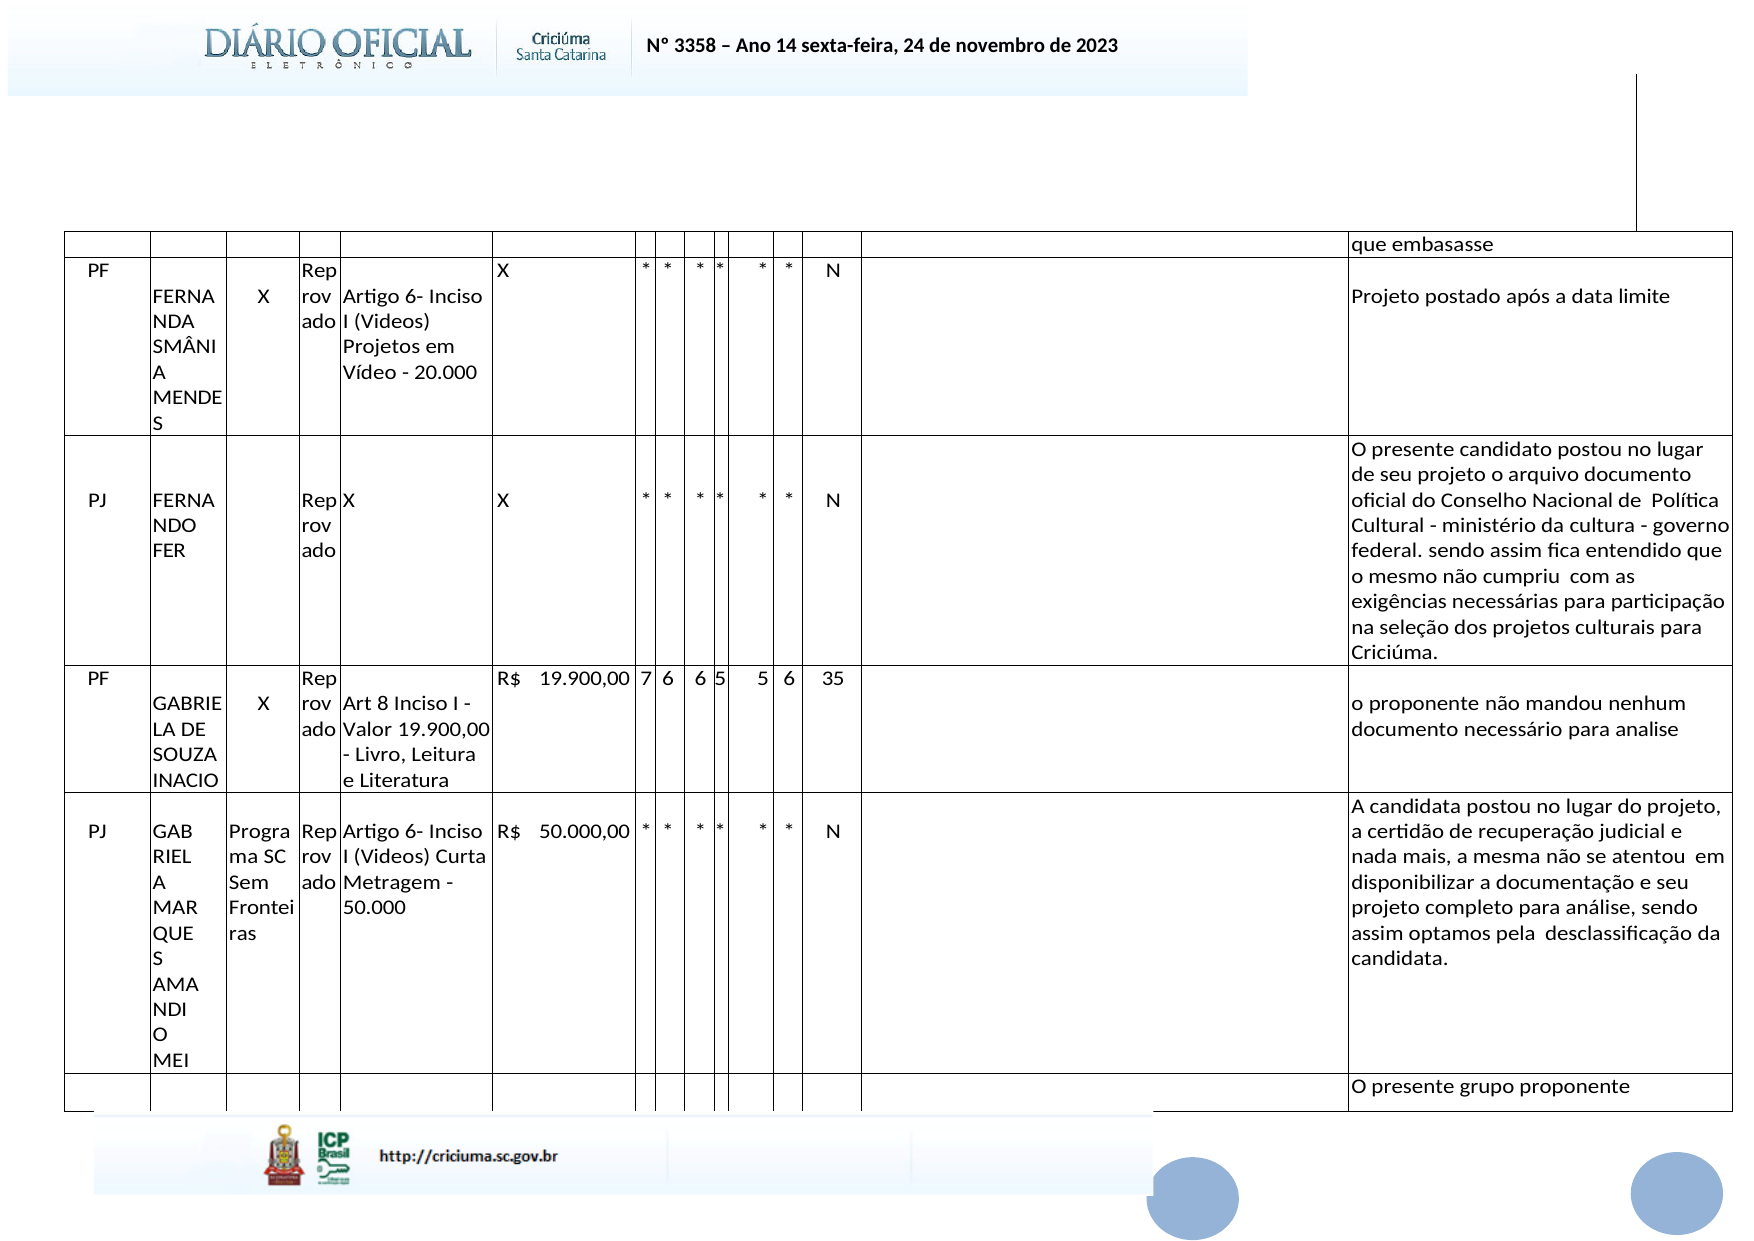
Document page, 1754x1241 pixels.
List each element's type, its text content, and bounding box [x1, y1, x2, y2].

table_cell Programa SC Sem Fronteiras [227, 793, 299, 1072]
table_cell [300, 1074, 340, 1111]
table_cell PJ [65, 793, 150, 1072]
table_cell * [685, 258, 714, 435]
table_cell [803, 1074, 861, 1111]
table_cell [715, 1074, 728, 1111]
table_cell [656, 232, 684, 257]
table_cell PJ [65, 436, 150, 665]
table_cell [862, 793, 1348, 1072]
table_cell * [685, 793, 714, 1072]
table_cell [151, 1074, 226, 1111]
table_cell [65, 1074, 150, 1111]
table_cell [715, 232, 728, 257]
table_cell * [715, 436, 728, 665]
table_cell [862, 666, 1348, 792]
table_cell * [729, 793, 773, 1072]
table_cell [227, 1074, 299, 1111]
table_cell [341, 232, 492, 257]
table_cell Reprovado [300, 436, 340, 665]
table_cell * [656, 258, 684, 435]
table_cell [656, 1074, 684, 1111]
table_cell [493, 232, 635, 257]
table_cell * [729, 258, 773, 435]
table_cell 6 [656, 666, 684, 792]
table_cell X [227, 258, 299, 435]
table_cell [862, 258, 1348, 435]
table_cell * [729, 436, 773, 665]
table_cell [862, 436, 1348, 665]
table_cell R$ 19.900,00 [493, 666, 635, 792]
table_cell PF [65, 258, 150, 435]
table_cell O presente grupo proponente [1349, 1074, 1732, 1111]
table_cell 7 [636, 666, 655, 792]
table_cell [685, 1074, 714, 1111]
table_cell [151, 232, 226, 257]
table_cell * [636, 258, 655, 435]
table_cell 6 [774, 666, 802, 792]
table_cell X [227, 666, 299, 792]
table_cell Reprovado [300, 258, 340, 435]
table_cell 5 [715, 666, 728, 792]
table_cell [862, 1074, 1348, 1111]
table_cell * [636, 436, 655, 665]
table_cell * [656, 436, 684, 665]
table_cell [636, 232, 655, 257]
table_cell Reprovado [300, 666, 340, 792]
table_cell * [715, 793, 728, 1072]
table_cell [803, 232, 861, 257]
table_cell FERNANDO FER [151, 436, 226, 665]
table_cell FERNANDA SMÂNIA MENDES [151, 258, 226, 435]
table_cell PF [65, 666, 150, 792]
table_cell [729, 1074, 773, 1111]
table_cell [685, 232, 714, 257]
table_cell [729, 232, 773, 257]
table_cell A candidata postou no lugar do projeto, a certidão de recuperação judicial e nada mais, a mesma não se atentou em disponibilizar a documentação e seu projeto completo para análise, sendo assim optamos pela desclassificação da candidata. [1349, 793, 1732, 1072]
table_cell X [493, 436, 635, 665]
table_cell O presente candidato postou no lugar de seu projeto o arquivo documento oficial do Conselho Nacional de Política Cultural - ministério da cultura - governo federal. sendo assim fica entendido que o mesmo não cumpriu com as exigências necessárias para participação na seleção dos projetos culturais para Criciúma. [1349, 436, 1732, 665]
table_cell R$ 50.000,00 [493, 793, 635, 1072]
table_cell N [803, 793, 861, 1072]
table_cell 5 [729, 666, 773, 792]
table_cell X [341, 436, 492, 665]
table_cell N [803, 258, 861, 435]
table_cell [65, 232, 150, 257]
table_cell * [715, 258, 728, 435]
table_cell [636, 1074, 655, 1111]
table_cell Artigo 6- Inciso I (Videos) Projetos em Vídeo - 20.000 [341, 258, 492, 435]
table_cell [300, 232, 340, 257]
table_cell que embasasse [1349, 232, 1732, 257]
table_cell * [685, 436, 714, 665]
table_cell Art 8 Inciso I - Valor 19.900,00 - Livro, Leitura e Literatura [341, 666, 492, 792]
table_cell * [774, 793, 802, 1072]
table_cell [227, 232, 299, 257]
table_cell 35 [803, 666, 861, 792]
table_cell Reprovado [300, 793, 340, 1072]
table_cell * [774, 258, 802, 435]
table_cell * [636, 793, 655, 1072]
table_cell * [774, 436, 802, 665]
table_cell [862, 232, 1348, 257]
table_cell Artigo 6- Inciso I (Videos) Curta Metragem - 50.000 [341, 793, 492, 1072]
table_cell [774, 232, 802, 257]
table_cell Projeto postado após a data limite [1349, 258, 1732, 435]
table_cell GABRIELA DE SOUZA INACIO [151, 666, 226, 792]
table_cell X [493, 258, 635, 435]
table_cell * [656, 793, 684, 1072]
table_cell [493, 1074, 635, 1111]
table_cell N [803, 436, 861, 665]
table_cell o proponente não mandou nenhum documento necessário para analise [1349, 666, 1732, 792]
table_cell [774, 1074, 802, 1111]
table_cell GABRIELA MARQUES AMANDIO MEI [151, 793, 226, 1072]
table_cell 6 [685, 666, 714, 792]
table_cell [341, 1074, 492, 1111]
table_cell [227, 436, 299, 665]
